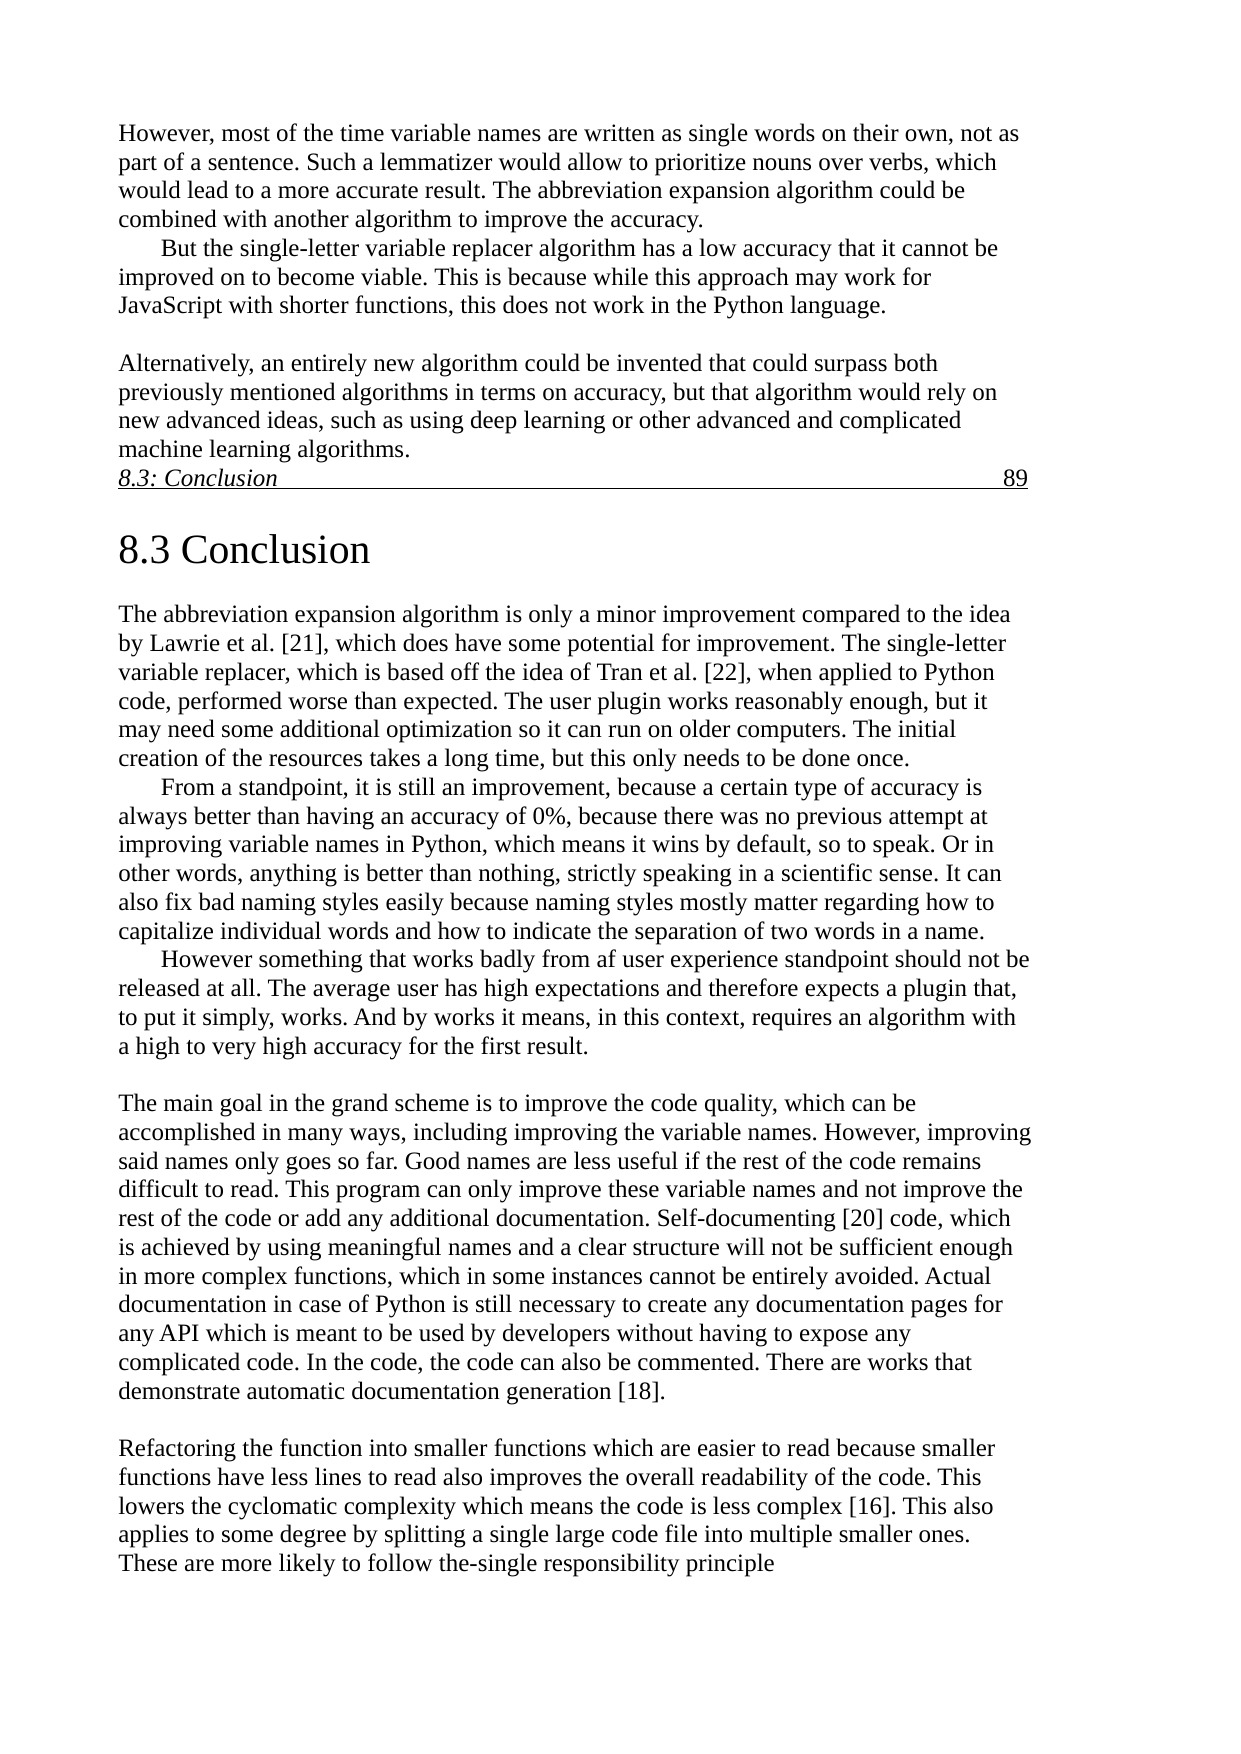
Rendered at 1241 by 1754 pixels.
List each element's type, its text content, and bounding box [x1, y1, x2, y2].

text The main goal in the grand scheme is to improve the code quality, which can be accomplished in many ways, including improving the variable names. However, improving said names only goes so far. Good names are less useful if the rest of the code remains difficult to read. This program can only improve these variable names and not improve the rest of the code or add any additional documentation. Self-documenting [20] code, which is achieved by using meaningful names and a clear structure will not be sufficient enough in more complex functions, which in some instances cannot be entirely avoided. Actual documentation in case of Python is still necessary to create any documentation pages for any API which is meant to be used by developers without having to expose any complicated code. In the code, the code can also be commented. There are works that demonstrate automatic documentation generation [18]. [118, 1088, 1033, 1404]
subtitle 8.3 Conclusion [118, 525, 1033, 573]
text The abbreviation expansion algorithm is only a minor improvement compared to the idea by Lawrie et al. [21], which does have some potential for improvement. The single-letter variable replacer, which is based off the idea of Tran et al. [22], when applied to Python code, performed worse than expected. The user plugin works reasonably enough, but it may need some additional optimization so it can run on older computers. The initial creation of the resources takes a long time, but this only needs to be done once. [118, 599, 1033, 772]
text However, most of the time variable names are written as single words on their own, not as part of a sentence. Such a lemmatizer would allow to prioritize nouns over verbs, which would lead to a more accurate result. The abbreviation expansion algorithm could be combined with another algorithm to improve the accuracy. [118, 118, 1033, 233]
text However something that works badly from af user experience standpoint should not be released at all. The average user has high expectations and therefore expects a plugin that, to put it simply, works. And by works it means, in this context, requires an algorithm with a high to very high accuracy for the first result. [118, 944, 1033, 1059]
text Alternatively, an entirely new algorithm could be invented that could surpass both previously mentioned algorithms in terms on accuracy, but that algorithm would rely on new advanced ideas, such as using deep learning or other advanced and complicated machine learning algorithms. [118, 348, 1033, 463]
text From a standpoint, it is still an improvement, because a certain type of accuracy is always better than having an accuracy of 0%, because there was no previous attempt at improving variable names in Python, which means it wins by default, so to speak. Or in other words, anything is better than nothing, strictly speaking in a scientific sense. It can also fix bad naming styles easily because naming styles mostly matter regarding how to capitalize individual words and how to indicate the separation of two words in a name. [118, 772, 1033, 944]
text Refactoring the function into smaller functions which are easier to read because smaller functions have less lines to read also improves the overall readability of the code. This lowers the cyclomatic complexity which means the code is less complex [16]. This also applies to some degree by splitting a single large code file into multiple smaller ones. These are more likely to follow the-single responsibility principle [118, 1433, 1033, 1577]
text But the single-letter variable replacer algorithm has a low accuracy that it cannot be improved on to become viable. This is because while this approach may work for JavaScript with shorter functions, this does not work in the Python language. [118, 233, 1033, 319]
text 8.3: Conclusion 89 [118, 463, 1033, 492]
